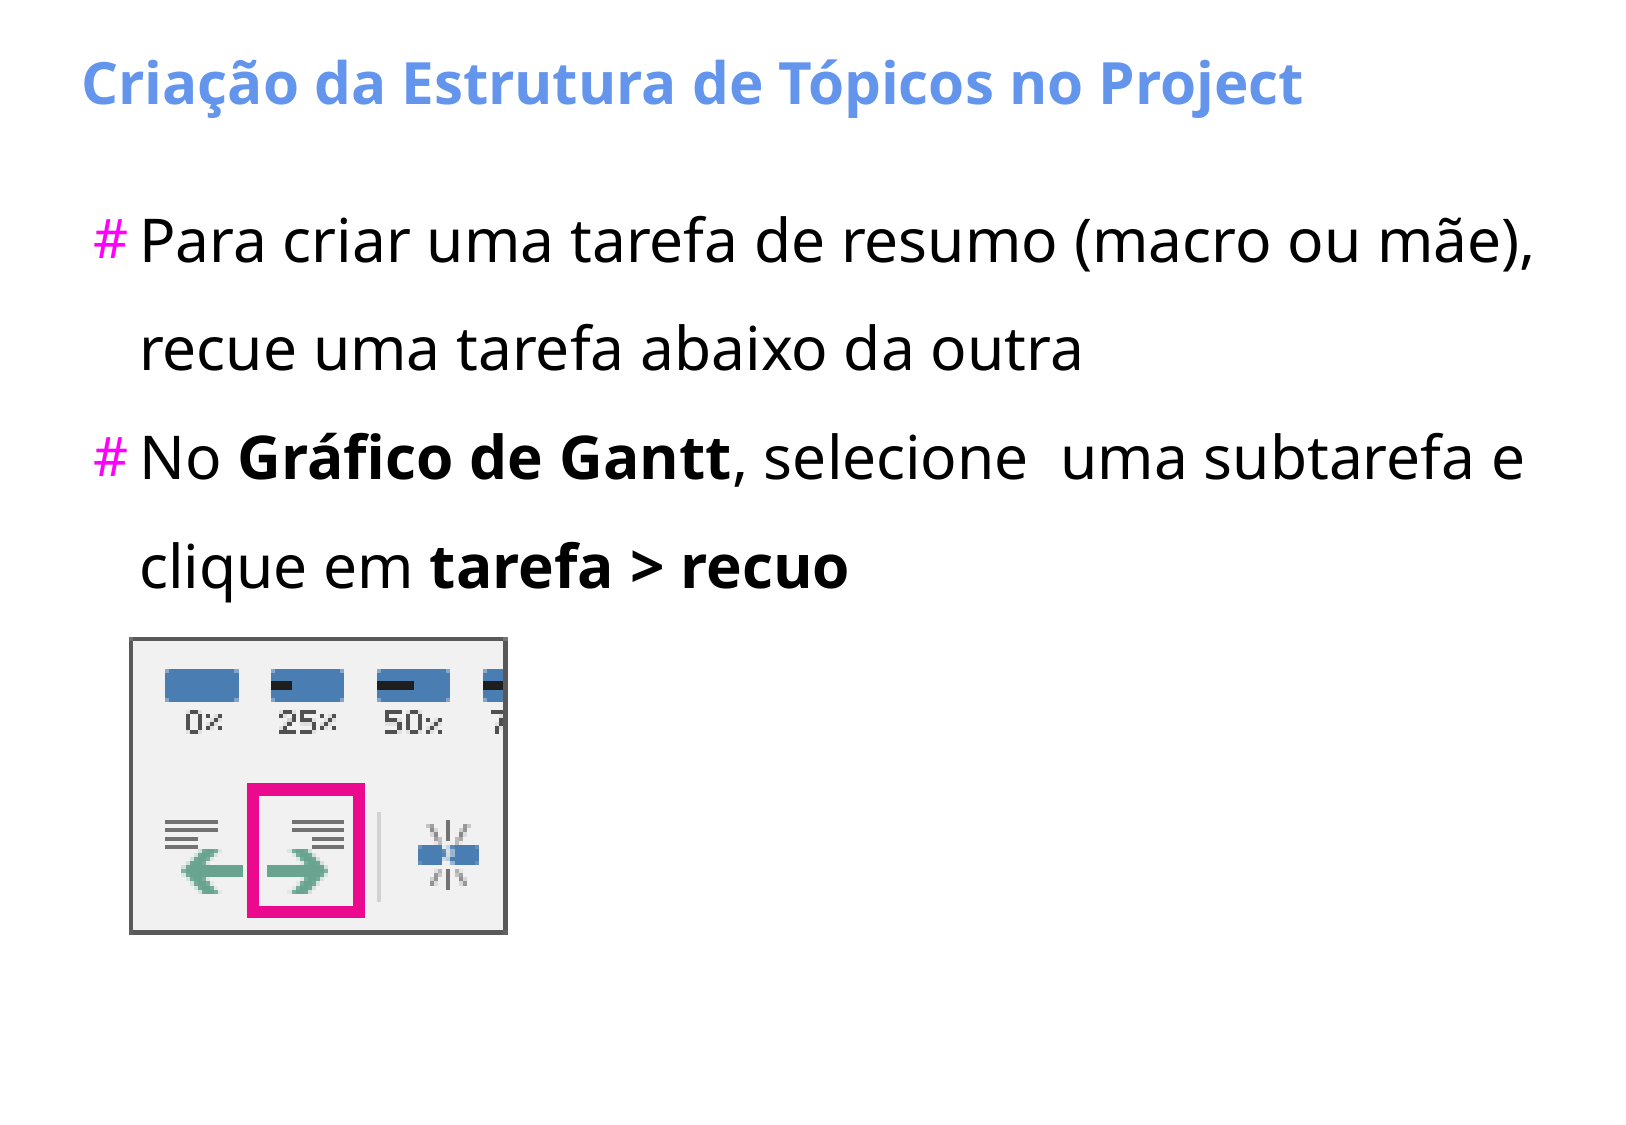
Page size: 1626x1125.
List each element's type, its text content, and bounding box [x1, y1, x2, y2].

picture [129, 637, 508, 935]
list Para criar uma tarefa de resumo (macro ou mãe), recue uma tarefa abaixo da outra No Gráfico de Gantt, selecione uma subtarefa e clique em tarefa > recuo [81, 165, 1544, 1016]
title Criação da Estrutura de Tópicos no Project [81, 1, 1544, 162]
